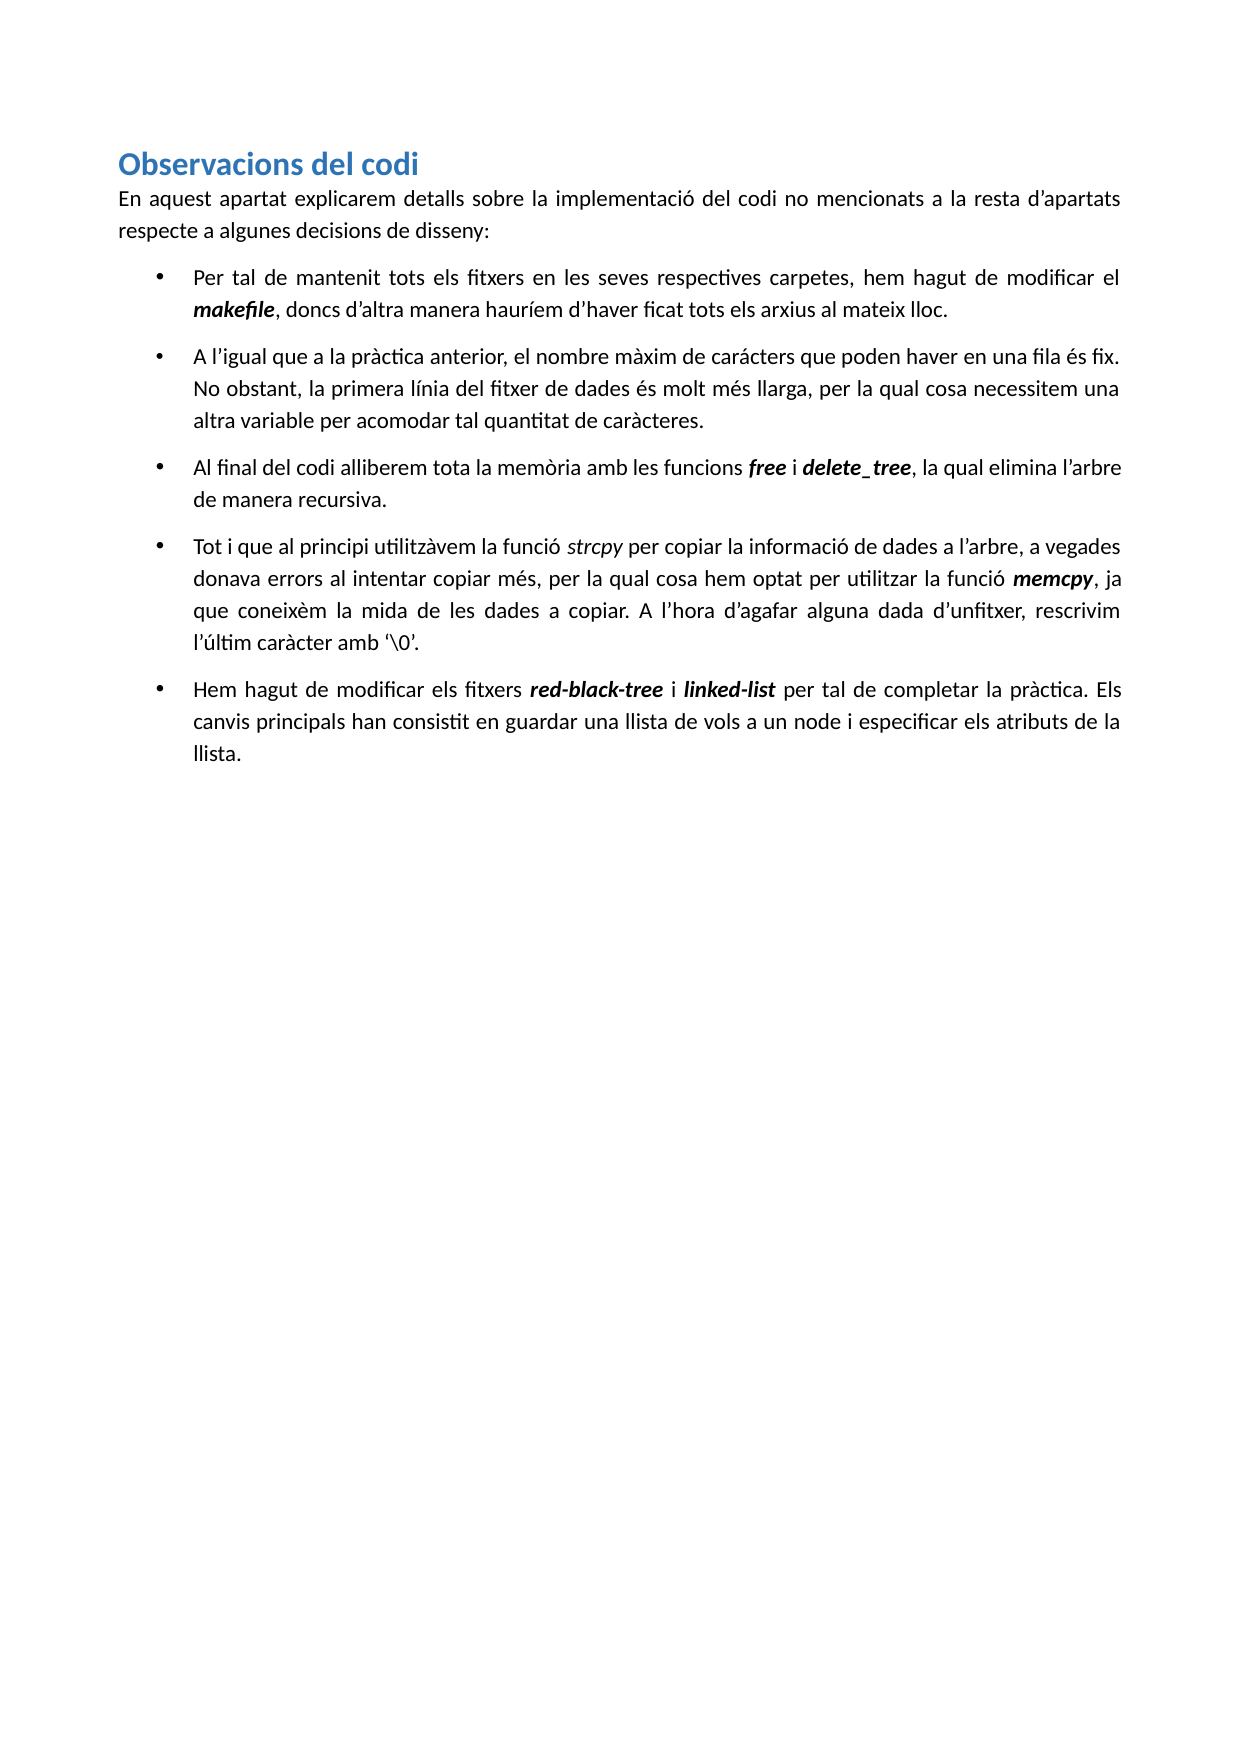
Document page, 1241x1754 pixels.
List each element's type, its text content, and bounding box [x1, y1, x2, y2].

list Hem hagut de modificar els fitxers red-black-tree i linked-list per tal de completar la pràctica. Els canvis principals han consistit en guardar una llista de vols a un node i especificar els atributs de la llista. [156, 675, 1122, 768]
subtitle Observacions del codi [118, 143, 1122, 184]
list Al final del codi alliberem tota la memòria amb les funcions free i delete_tree, la qual elimina l’arbre de manera recursiva. [156, 453, 1122, 513]
text En aquest apartat explicarem detalls sobre la implementació del codi no mencionats a la resta d’apartats respecte a algunes decisions de disseny: [118, 184, 1122, 244]
list A l’igual que a la pràctica anterior, el nombre màxim de carácters que poden haver en una fila és fix. No obstant, la primera línia del fitxer de dades és molt més llarga, per la qual cosa necessitem una altra variable per acomodar tal quantitat de caràcteres. [156, 342, 1122, 434]
list Per tal de mantenit tots els fitxers en les seves respectives carpetes, hem hagut de modificar el makefile, doncs d’altra manera hauríem d’haver ficat tots els arxius al mateix lloc. [156, 263, 1122, 323]
list Tot i que al principi utilitzàvem la funció strcpy per copiar la informació de dades a l’arbre, a vegades donava errors al intentar copiar més, per la qual cosa hem optat per utilitzar la funció memcpy, ja que coneixèm la mida de les dades a copiar. A l’hora d’agafar alguna dada d’unfitxer, rescrivim l’últim caràcter amb ‘\0’. [156, 532, 1122, 656]
